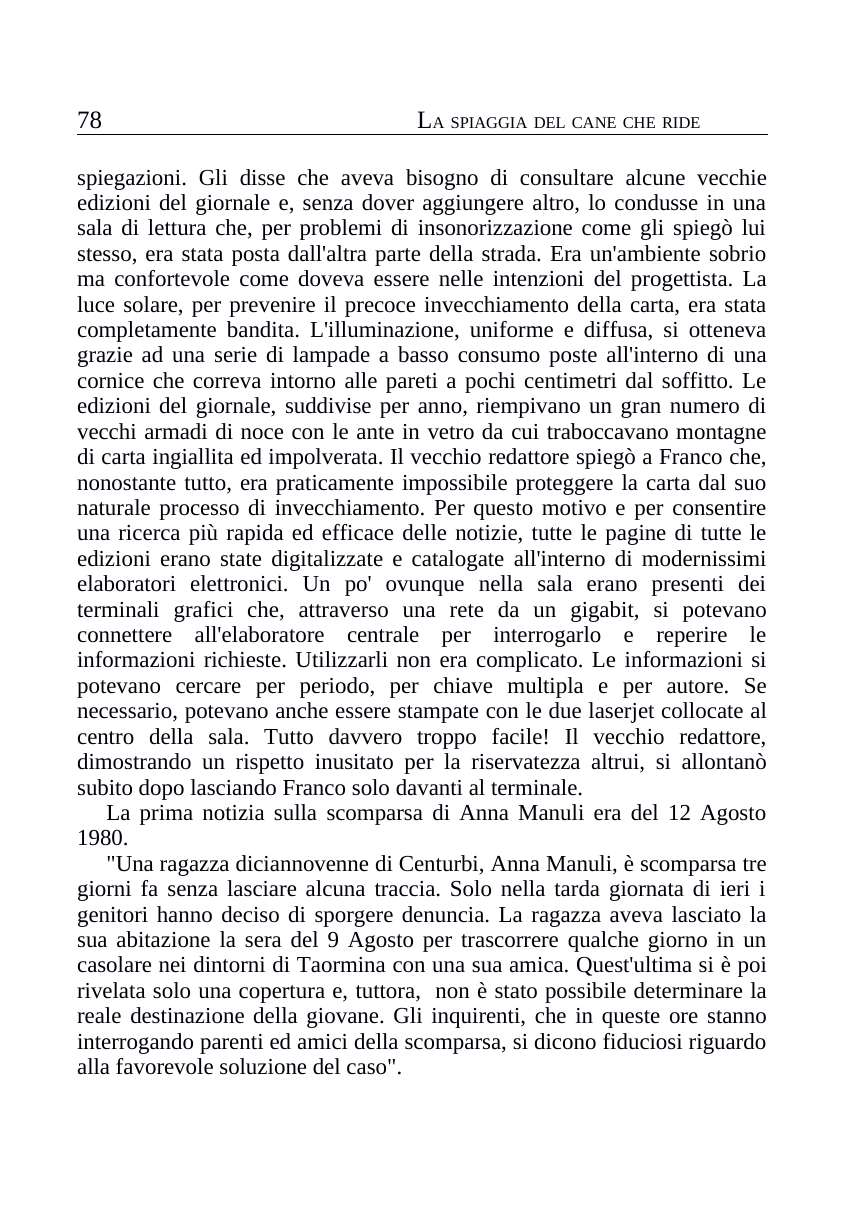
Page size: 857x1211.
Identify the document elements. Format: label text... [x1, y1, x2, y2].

text La prima notizia sulla scomparsa di Anna Manuli era del 12 Agosto 1980. [77, 800, 768, 851]
text spiegazioni. Gli disse che aveva bisogno di consultare alcune vecchie edizioni del giornale e, senza dover aggiungere altro, lo condusse in una sala di lettura che, per problemi di insonorizzazione come gli spiegò lui stesso, era stata posta dall'altra parte della strada. Era un'ambiente sobrio ma confortevole come doveva essere nelle intenzioni del progettista. La luce solare, per prevenire il precoce invecchiamento della carta, era stata completamente bandita. L'illuminazione, uniforme e diffusa, si otteneva grazie ad una serie di lampade a basso consumo poste all'interno di una cornice che correva intorno alle pareti a pochi centimetri dal soffitto. Le edizioni del giornale, suddivise per anno, riempivano un gran numero di vecchi armadi di noce con le ante in vetro da cui traboccavano montagne di carta ingiallita ed impolverata. Il vecchio redattore spiegò a Franco che, nonostante tutto, era praticamente impossibile proteggere la carta dal suo naturale processo di invecchiamento. Per questo motivo e per consentire una ricerca più rapida ed efficace delle notizie, tutte le pagine di tutte le edizioni erano state digitalizzate e catalogate all'interno di modernissimi elaboratori elettronici. Un po' ovunque nella sala erano presenti dei terminali grafici che, attraverso una rete da un gigabit, si potevano connettere all'elaboratore centrale per interrogarlo e reperire le informazioni richieste. Utilizzarli non era complicato. Le informazioni si potevano cercare per periodo, per chiave multipla e per autore. Se necessario, potevano anche essere stampate con le due laserjet collocate al centro della sala. Tutto davvero troppo facile! Il vecchio redattore, dimostrando un rispetto inusitato per la riservatezza altrui, si allontanò subito dopo lasciando Franco solo davanti al terminale. [77, 164, 768, 800]
text "Una ragazza diciannovenne di Centurbi, Anna Manuli, è scomparsa tre giorni fa senza lasciare alcuna traccia. Solo nella tarda giornata di ieri i genitori hanno deciso di sporgere denuncia. La ragazza aveva lasciato la sua abitazione la sera del 9 Agosto per trascorrere qualche giorno in un casolare nei dintorni di Taormina con una sua amica. Quest'ultima si è poi rivelata solo una copertura e, tuttora, non è stato possibile determinare la reale destinazione della giovane. Gli inquirenti, che in queste ore stanno interrogando parenti ed amici della scomparsa, si dicono fiduciosi riguardo alla favorevole soluzione del caso". [77, 851, 768, 1079]
